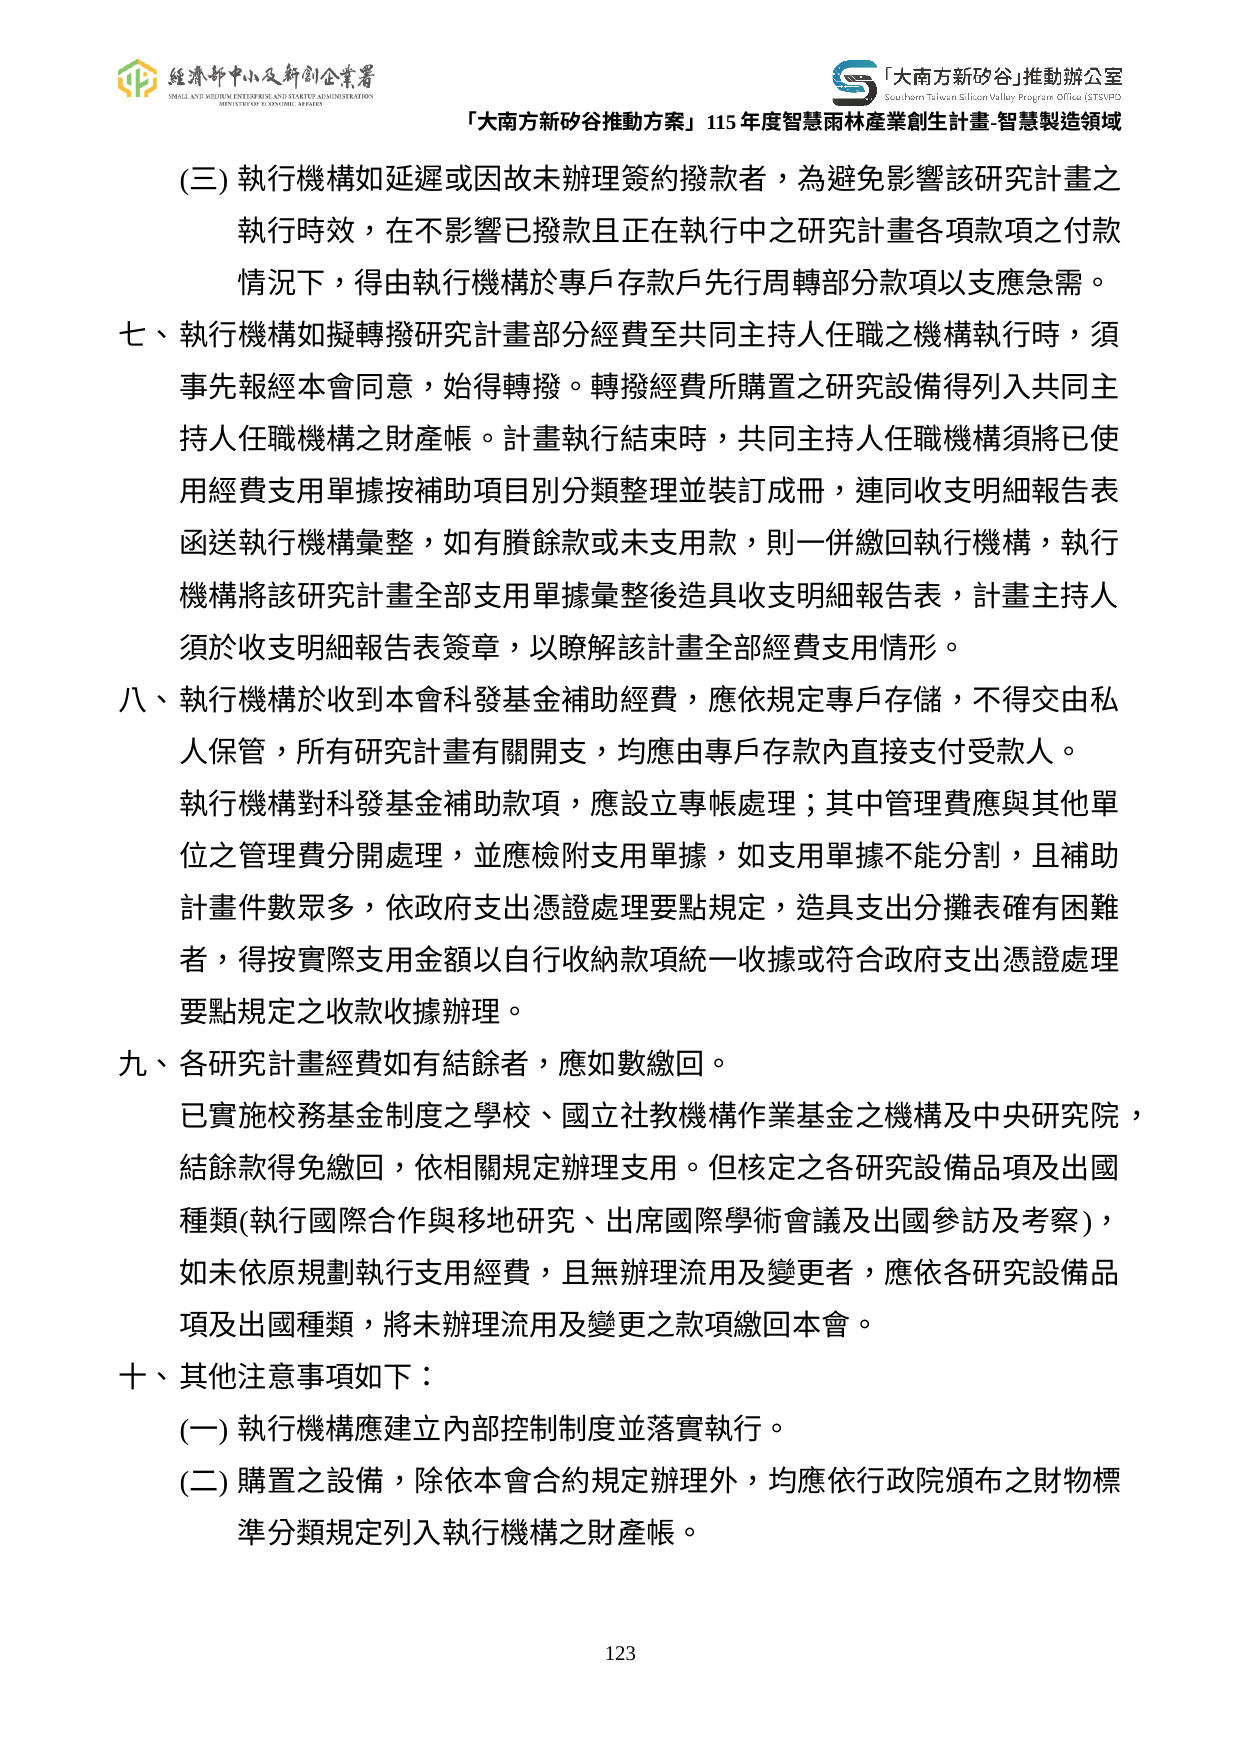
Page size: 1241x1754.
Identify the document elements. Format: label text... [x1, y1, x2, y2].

text 十、 其他注意事項如下： [118, 1346, 1122, 1398]
text (一) 執行機構應建立內部控制制度並落實執行。 [179, 1398, 1122, 1450]
text 七、 執行機構如擬轉撥研究計畫部分經費至共同主持人任職之機構執行時，須事先報經本會同意，始得轉撥。轉撥經費所購置之研究設備得列入共同主持人任職機構之財產帳。計畫執行結束時，共同主持人任職機構須將已使用經費支用單據按補助項目別分類整理並裝訂成冊，連同收支明細報告表函送執行機構彙整，如有賸餘款或未支用款，則一併繳回執行機構，執行機構將該研究計畫全部支用單據彙整後造具收支明細報告表，計畫主持人須於收支明細報告表簽章，以瞭解該計畫全部經費支用情形。 [118, 304, 1122, 668]
text 八、 執行機構於收到本會科發基金補助經費，應依規定專戶存儲，不得交由私人保管，所有研究計畫有關開支，均應由專戶存款內直接支付受款人。 執行機構對科發基金補助款項，應設立專帳處理；其中管理費應與其他單位之管理費分開處理，並應檢附支用單據，如支用單據不能分割，且補助計畫件數眾多，依政府支出憑證處理要點規定，造具支出分攤表確有困難者，得按實際支用金額以自行收納款項統一收據或符合政府支出憑證處理要點規定之收款收據辦理。 [118, 668, 1122, 1033]
picture [118, 59, 375, 106]
text (三) 執行機構如延遲或因故未辦理簽約撥款者，為避免影響該研究計畫之執行時效，在不影響已撥款且正在執行中之研究計畫各項款項之付款情況下，得由執行機構於專戶存款戶先行周轉部分款項以支應急需。 [179, 148, 1122, 304]
text 九、 各研究計畫經費如有結餘者，應如數繳回。 已實施校務基金制度之學校、國立社教機構作業基金之機構及中央研究院，結餘款得免繳回，依相關規定辦理支用。但核定之各研究設備品項及出國種類(執行國際合作與移地研究、出席國際學術會議及出國參訪及考察)，如未依原規劃執行支用經費，且無辦理流用及變更者，應依各研究設備品項及出國種類，將未辦理流用及變更之款項繳回本會。 [118, 1033, 1122, 1346]
text (二) 購置之設備，除依本會合約規定辦理外，均應依行政院頒布之財物標準分類規定列入執行機構之財產帳。 [179, 1450, 1122, 1554]
picture [832, 60, 1123, 106]
